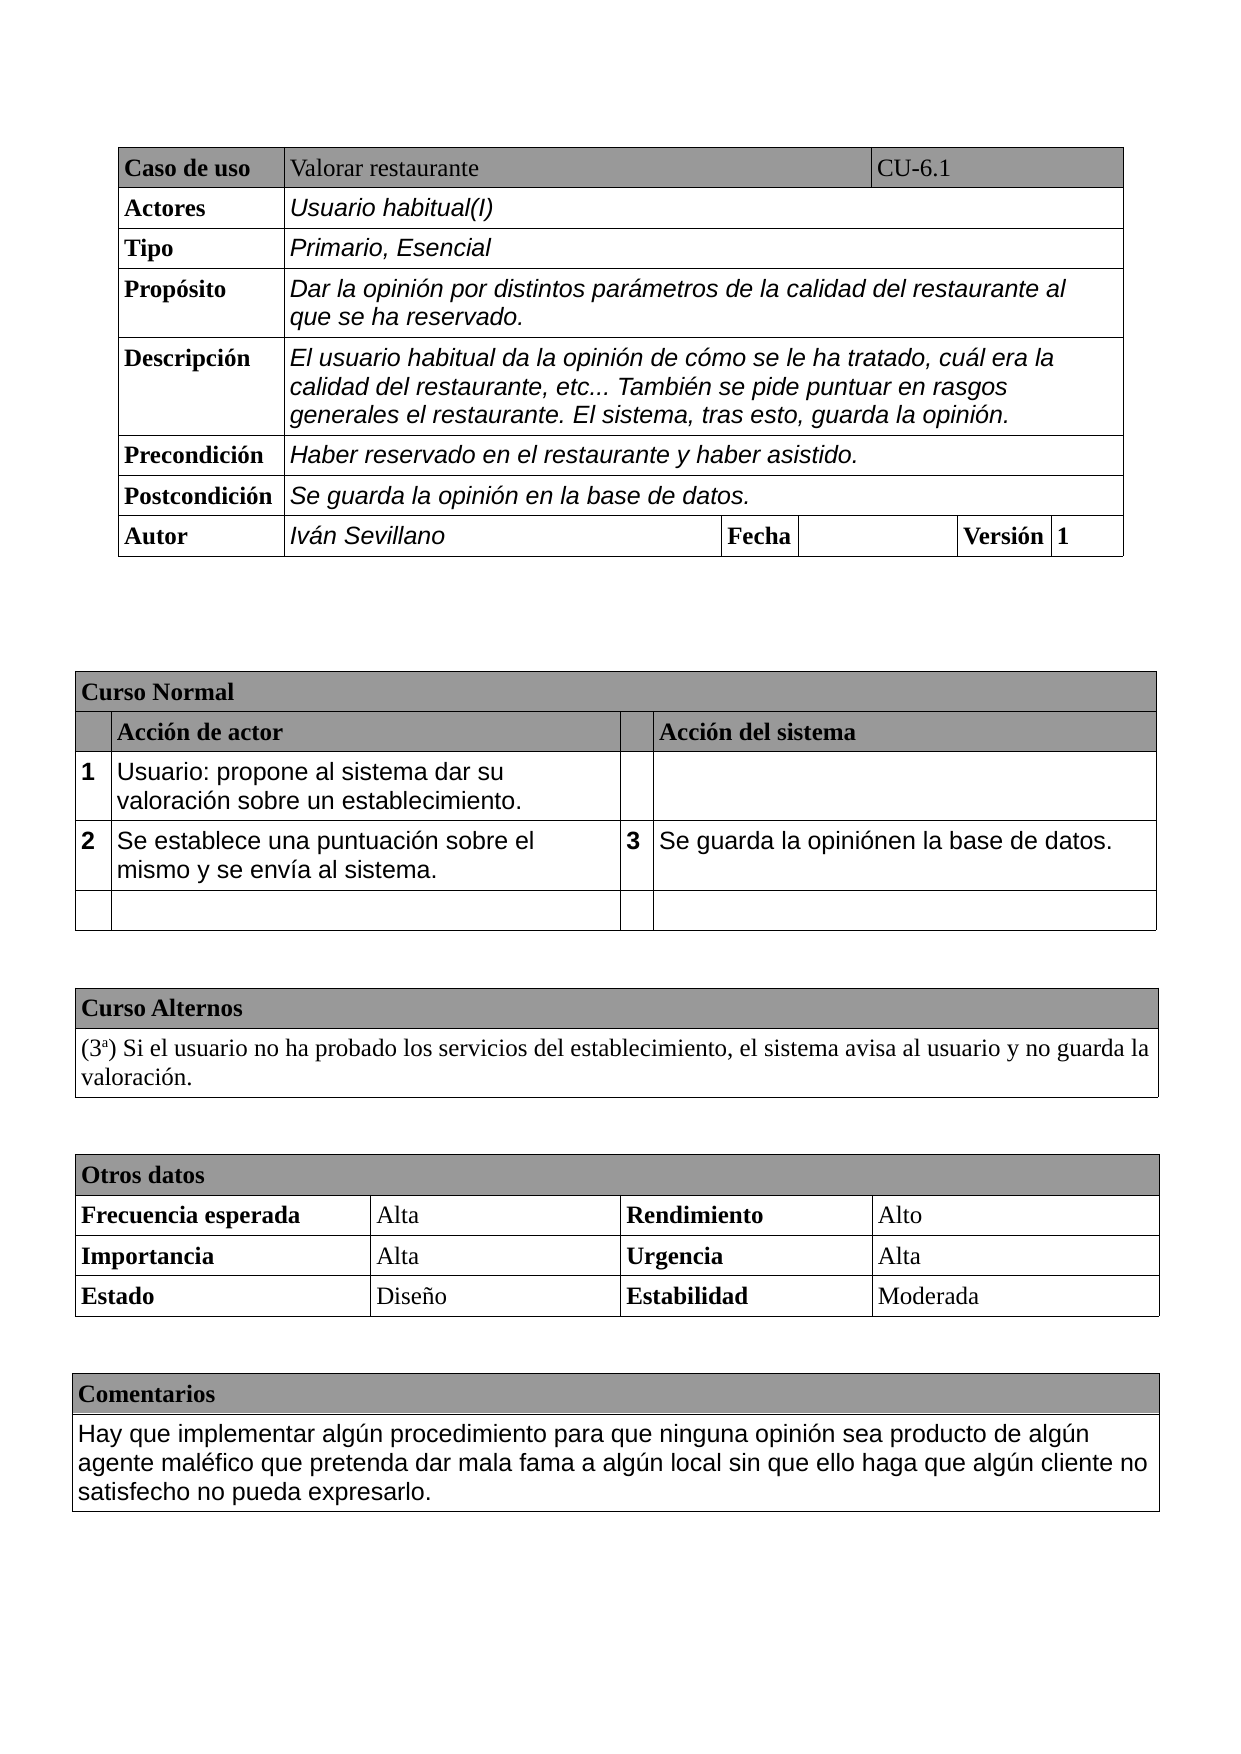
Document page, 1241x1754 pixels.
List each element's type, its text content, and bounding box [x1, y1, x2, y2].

table_cell Iván Sevillano [285, 516, 721, 556]
table_cell Alta [873, 1236, 1159, 1275]
table_cell Se guarda la opiniónen la base de datos. [654, 821, 1156, 889]
table_cell Rendimiento [621, 1196, 872, 1235]
table_cell [654, 891, 1156, 930]
table_header Comentarios [73, 1374, 1159, 1413]
table_cell Hay que implementar algún procedimiento para que ninguna opinión sea producto de algún agente maléfico que pretenda dar mala fama a algún local sin que ello haga que algún cliente no satisfecho no pueda expresarlo. [73, 1415, 1159, 1511]
table_cell [621, 712, 653, 751]
table_cell Frecuencia esperada [76, 1196, 370, 1235]
table_header CU-6.1 [872, 148, 1123, 187]
table_header Otros datos [76, 1155, 1159, 1195]
table_cell Se guarda la opinión en la base de datos. [285, 476, 1123, 515]
table_cell [76, 891, 111, 930]
table_cell El usuario habitual da la opinión de cómo se le ha tratado, cuál era la calidad del restaurante, etc... También se pide puntuar en rasgos generales el restaurante. El sistema, tras esto, guarda la opinión. [285, 338, 1123, 435]
table_cell Primario, Esencial [285, 229, 1123, 268]
table_cell [654, 752, 1156, 820]
table_cell Estado [76, 1276, 370, 1316]
table_cell Usuario habitual(I) [285, 188, 1123, 227]
table_cell Propósito [119, 269, 284, 337]
table_header Valorar restaurante [285, 148, 871, 187]
table_cell [799, 516, 957, 556]
table_cell 2 [76, 821, 111, 889]
table_cell [621, 752, 653, 820]
table_header Curso Alternos [76, 989, 1158, 1028]
table_cell Alta [371, 1236, 620, 1275]
table_cell Acción del sistema [654, 712, 1156, 751]
table_cell Actores [119, 188, 284, 227]
table_cell Urgencia [621, 1236, 872, 1275]
table_cell [621, 891, 653, 930]
table_header Caso de uso [119, 148, 284, 187]
table_cell 1 [76, 752, 111, 820]
table_cell Tipo [119, 229, 284, 268]
table_cell Alto [873, 1196, 1159, 1235]
table_cell Diseño [371, 1276, 620, 1316]
table_cell 1 [1052, 516, 1123, 556]
table_cell Descripción [119, 338, 284, 435]
table_cell [112, 891, 620, 930]
table_cell Haber reservado en el restaurante y haber asistido. [285, 436, 1123, 475]
table_cell (3a) Si el usuario no ha probado los servicios del establecimiento, el sistema avisa al usuario y no guarda la valoración. [76, 1029, 1158, 1097]
table_cell Postcondición [119, 476, 284, 515]
table_cell Se establece una puntuación sobre el mismo y se envía al sistema. [112, 821, 620, 889]
table_cell Acción de actor [112, 712, 620, 751]
table_cell Fecha [722, 516, 798, 556]
table_cell Alta [371, 1196, 620, 1235]
table_header Curso Normal [76, 672, 1156, 711]
table_cell Versión [958, 516, 1051, 556]
table_cell Importancia [76, 1236, 370, 1275]
table_cell [76, 712, 111, 751]
table_cell Moderada [873, 1276, 1159, 1316]
table_cell Usuario: propone al sistema dar su valoración sobre un establecimiento. [112, 752, 620, 820]
table_cell 3 [621, 821, 653, 889]
table_cell Precondición [119, 436, 284, 475]
table_cell Dar la opinión por distintos parámetros de la calidad del restaurante al que se ha reservado. [285, 269, 1123, 337]
table_cell Estabilidad [621, 1276, 872, 1316]
table_cell Autor [119, 516, 284, 556]
